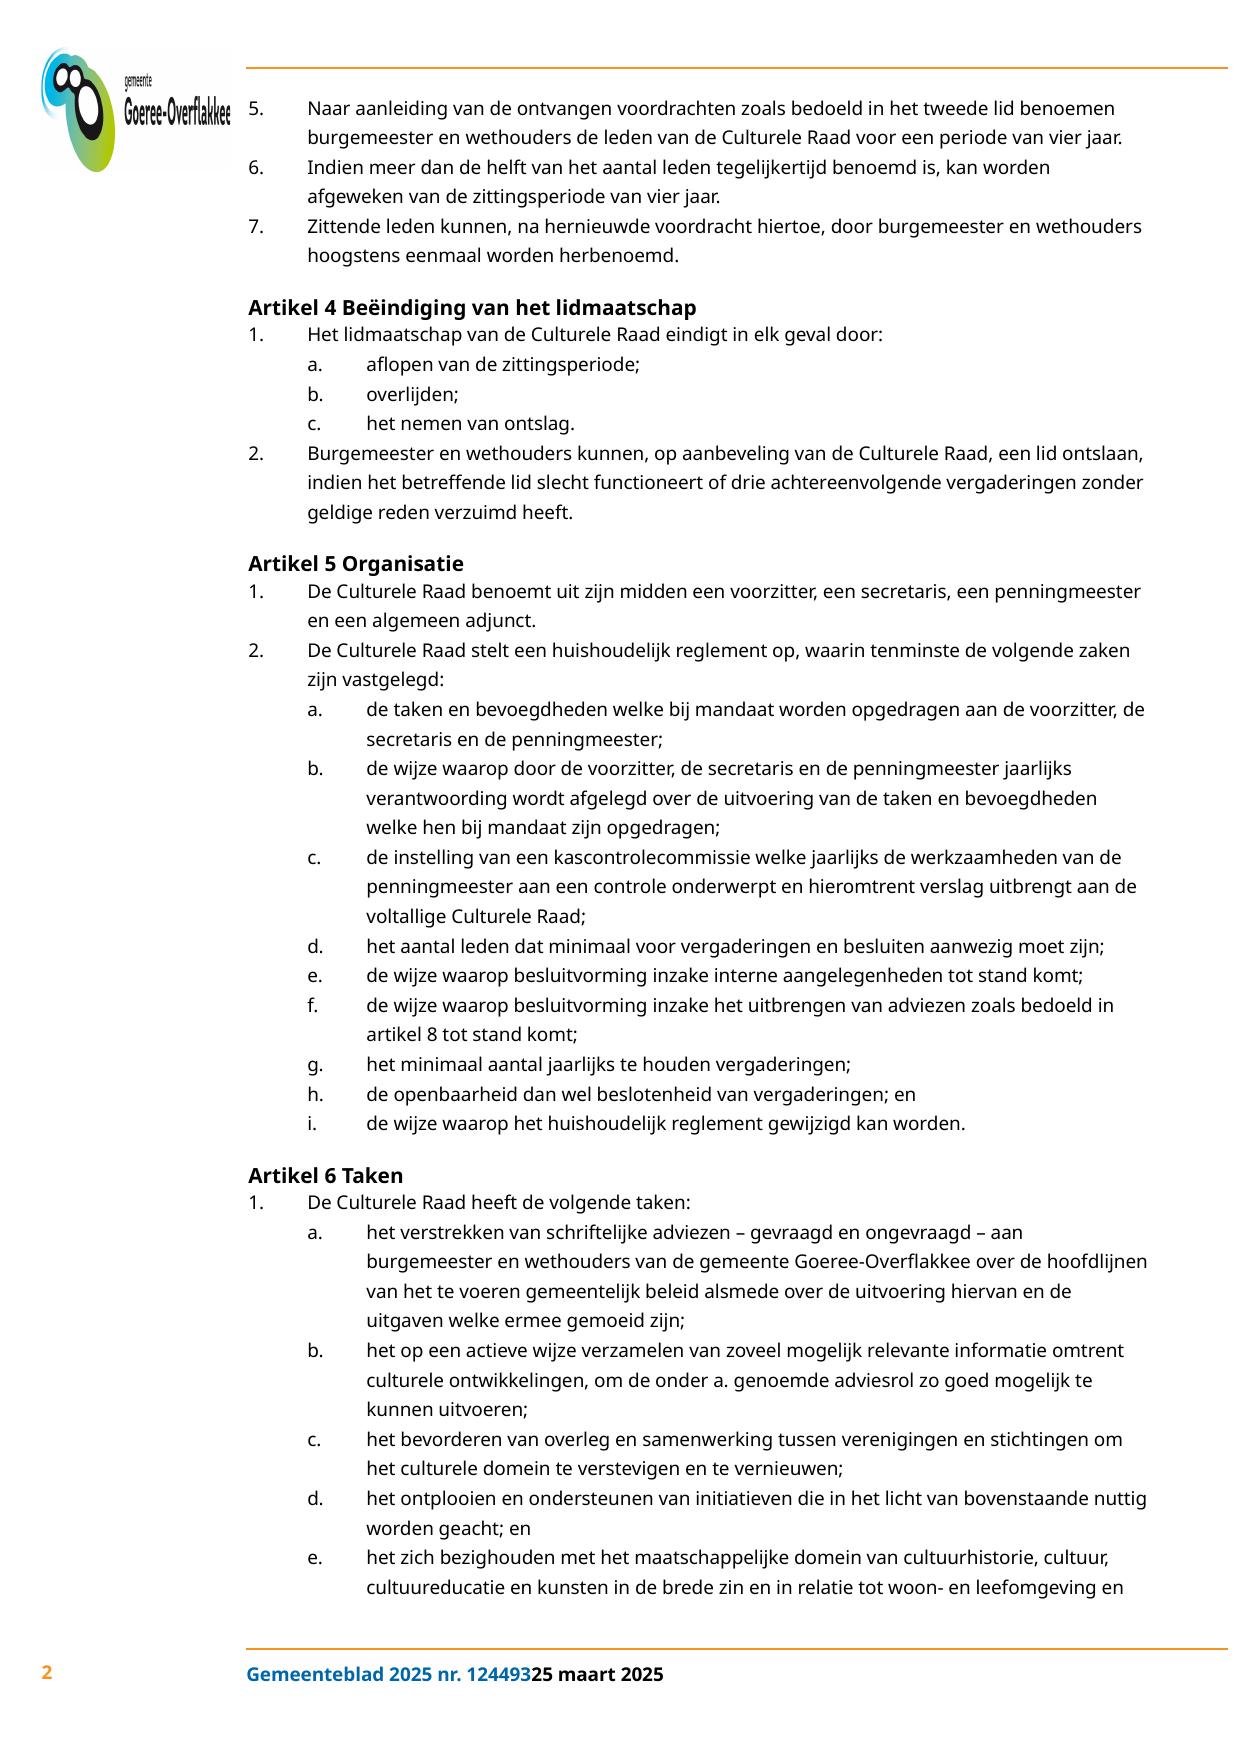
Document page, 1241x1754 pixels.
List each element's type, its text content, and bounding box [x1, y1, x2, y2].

list de wijze waarop het huishoudelijk reglement gewijzigd kan worden. [307, 1110, 1152, 1136]
list aflopen van de zittingsperiode; [307, 351, 1152, 377]
text Artikel 4 Beëindiging van het lidmaatschap [248, 293, 1152, 322]
list de openbaarheid dan wel beslotenheid van vergaderingen; en [307, 1081, 1152, 1107]
list overlijden; [307, 381, 1152, 406]
list het bevorderen van overleg en samenwerking tussen verenigingen en stichtingen om het culturele domein te verstevigen en te vernieuwen; [307, 1426, 1152, 1481]
list het aantal leden dat minimaal voor vergaderingen en besluiten aanwezig moet zijn; [307, 933, 1152, 959]
list het verstrekken van schriftelijke adviezen – gevraagd en ongevraagd – aan burgemeester en wethouders van de gemeente Goeree-Overflakkee over de hoofdlijnen van het te voeren gemeentelijk beleid alsmede over de uitvoering hiervan en de uitgaven welke ermee gemoeid zijn; [307, 1219, 1152, 1333]
list De Culturele Raad stelt een huishoudelijk reglement op, waarin tenminste de volgende zaken zijn vastgelegd: [248, 637, 1152, 692]
list het op een actieve wijze verzamelen van zoveel mogelijk relevante informatie omtrent culturele ontwikkelingen, om de onder a. genoemde adviesrol zo goed mogelijk te kunnen uitvoeren; [307, 1337, 1152, 1422]
list De Culturele Raad benoemt uit zijn midden een voorzitter, een secretaris, een penningmeester en een algemeen adjunct. [248, 578, 1152, 633]
picture [41, 47, 231, 172]
text Artikel 5 Organisatie [248, 549, 1152, 578]
list het nemen van ontslag. [307, 410, 1152, 436]
text Artikel 6 Taken [248, 1161, 1152, 1189]
list het ontplooien en ondersteunen van initiatieven die in het licht van bovenstaande nuttig worden geacht; en [307, 1485, 1152, 1540]
list het zich bezighouden met het maatschappelijke domein van cultuurhistorie, cultuur, cultuureducatie en kunsten in de brede zin en in relatie tot woon- en leefomgeving en [307, 1544, 1152, 1599]
list Burgemeester en wethouders kunnen, op aanbeveling van de Culturele Raad, een lid ontslaan, indien het betreffende lid slecht functioneert of drie achtereenvolgende vergaderingen zonder geldige reden verzuimd heeft. [248, 440, 1152, 525]
list de wijze waarop besluitvorming inzake het uitbrengen van adviezen zoals bedoeld in artikel 8 tot stand komt; [307, 992, 1152, 1047]
list Het lidmaatschap van de Culturele Raad eindigt in elk geval door: [248, 322, 1152, 347]
list het minimaal aantal jaarlijks te houden vergaderingen; [307, 1051, 1152, 1077]
list Indien meer dan de helft van het aantal leden tegelijkertijd benoemd is, kan worden afgeweken van de zittingsperiode van vier jaar. [248, 154, 1152, 209]
list Zittende leden kunnen, na hernieuwde voordracht hiertoe, door burgemeester en wethouders hoogstens eenmaal worden herbenoemd. [248, 213, 1152, 268]
list De Culturele Raad heeft de volgende taken: [248, 1189, 1152, 1215]
list de wijze waarop besluitvorming inzake interne aangelegenheden tot stand komt; [307, 962, 1152, 988]
list de wijze waarop door de voorzitter, de secretaris en de penningmeester jaarlijks verantwoording wordt afgelegd over de uitvoering van de taken en bevoegdheden welke hen bij mandaat zijn opgedragen; [307, 755, 1152, 840]
list de instelling van een kascontrolecommissie welke jaarlijks de werkzaamheden van de penningmeester aan een controle onderwerpt en hieromtrent verslag uitbrengt aan de voltallige Culturele Raad; [307, 844, 1152, 929]
list Naar aanleiding van de ontvangen voordrachten zoals bedoeld in het tweede lid benoemen burgemeester en wethouders de leden van de Culturele Raad voor een periode van vier jaar. [248, 95, 1152, 150]
list de taken en bevoegdheden welke bij mandaat worden opgedragen aan de voorzitter, de secretaris en de penningmeester; [307, 696, 1152, 752]
